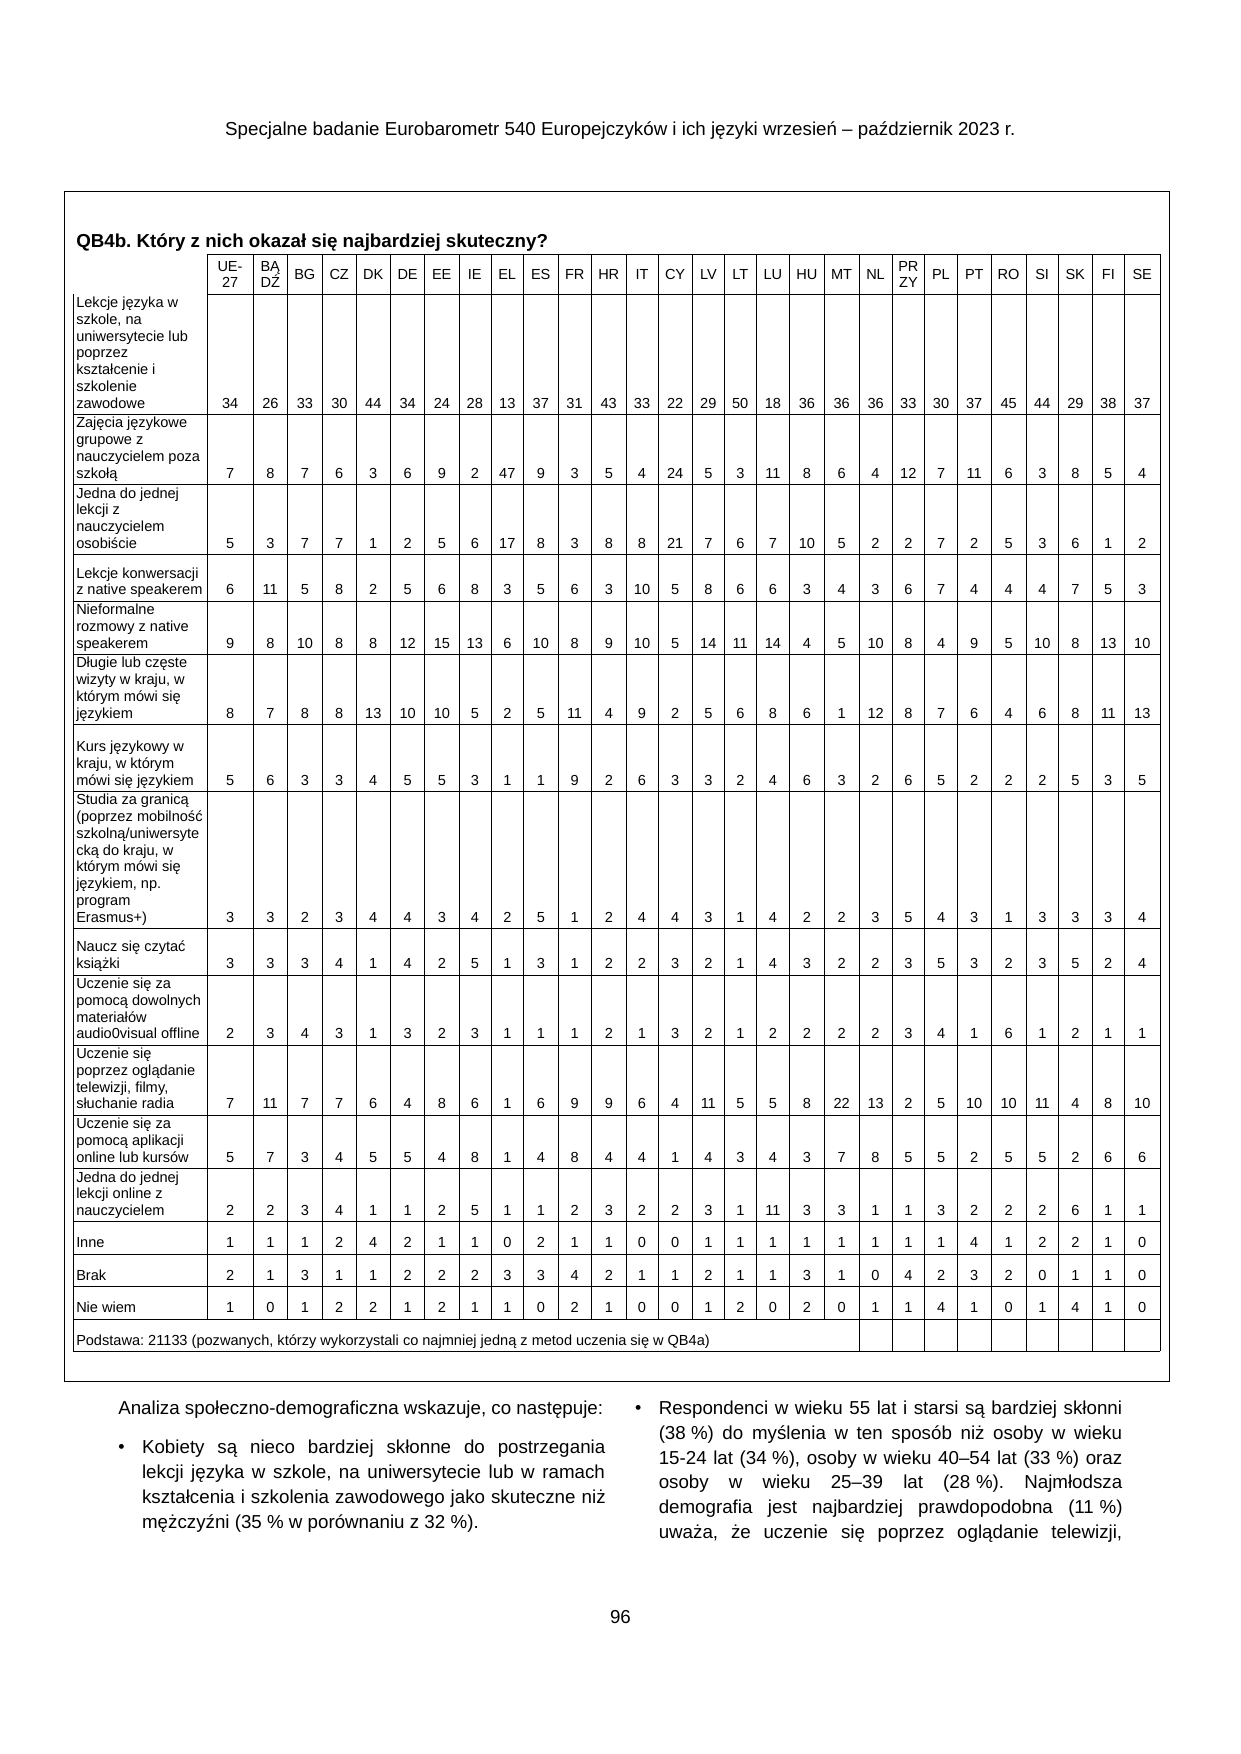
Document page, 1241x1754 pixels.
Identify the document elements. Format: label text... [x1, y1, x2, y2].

table_cell 8 [288, 655, 322, 724]
table_cell 37 [958, 295, 991, 414]
table_cell 3 [693, 1169, 724, 1221]
table_cell 4 [460, 792, 491, 928]
table_cell 2 [425, 976, 459, 1045]
table_cell LU [757, 255, 789, 294]
table_cell 3 [1027, 415, 1058, 484]
table_cell 7 [288, 485, 322, 554]
table_cell 0 [254, 1287, 287, 1319]
table_cell MT [825, 255, 859, 294]
table_cell 4 [391, 1046, 424, 1115]
table_cell 1 [1125, 1169, 1160, 1221]
table_cell 1 [559, 1222, 591, 1254]
table_cell 11 [757, 1169, 789, 1221]
table_cell 2 [460, 1255, 491, 1286]
table_cell 6 [627, 725, 658, 791]
table_cell 5 [992, 485, 1026, 554]
table_cell 10 [790, 485, 824, 554]
table_cell 3 [208, 792, 253, 928]
table_cell 4 [925, 792, 957, 928]
table_cell 1 [1093, 976, 1124, 1045]
table_cell 0 [757, 1287, 789, 1319]
table_cell Lekcje języka w szkole, na uniwersytecie lub poprzez kształcenie i szkolenie zawodowe [74, 294, 207, 414]
table_cell 2 [592, 976, 626, 1045]
table_cell 3 [958, 929, 991, 974]
table_cell 10 [1125, 602, 1160, 654]
table_cell 2 [208, 1255, 253, 1286]
table_cell EL [492, 255, 523, 294]
table_cell 5 [592, 415, 626, 484]
table_cell 3 [958, 792, 991, 928]
table_cell 2 [559, 1169, 591, 1221]
table_cell 10 [524, 602, 558, 654]
table_header [892, 222, 924, 254]
table_cell 34 [391, 295, 424, 414]
table_cell ES [524, 255, 558, 294]
table_cell 1 [524, 976, 558, 1045]
text Analiza społeczno-demograficzna wskazuje, co następuje: [118, 1382, 605, 1418]
table_cell 1 [1125, 976, 1160, 1045]
table_cell Naucz się czytać książki [74, 929, 207, 974]
table_cell 5 [725, 1046, 756, 1115]
table_cell 3 [288, 1255, 322, 1286]
table_cell 1 [357, 976, 390, 1045]
table_cell 1 [492, 725, 523, 791]
table_cell 9 [559, 1046, 591, 1115]
table_cell 3 [659, 929, 692, 974]
table_cell 1 [825, 1222, 859, 1254]
table_cell 28 [460, 295, 491, 414]
table_cell 8 [1059, 655, 1092, 724]
table_cell 8 [208, 655, 253, 724]
table_cell 3 [288, 725, 322, 791]
table_cell 1 [893, 1222, 924, 1254]
table_cell 15 [425, 602, 459, 654]
table_cell 1 [757, 1222, 789, 1254]
table_cell 4 [627, 792, 658, 928]
table_cell Uczenie się za pomocą dowolnych materiałów audio0visual offline [74, 976, 207, 1045]
table_cell 5 [208, 725, 253, 791]
table_cell 34 [208, 295, 253, 414]
table_cell 7 [1059, 555, 1092, 601]
table_cell PT [958, 255, 991, 294]
table_cell 6 [893, 725, 924, 791]
table_cell 4 [627, 1116, 658, 1168]
table_cell 5 [925, 725, 957, 791]
table_cell 1 [627, 976, 658, 1045]
table_cell 14 [757, 602, 789, 654]
table_cell 11 [693, 1046, 724, 1115]
table_cell 2 [757, 976, 789, 1045]
table_cell 1 [524, 725, 558, 791]
table_cell 3 [693, 725, 724, 791]
table_cell FR [559, 255, 591, 294]
table_cell 8 [323, 555, 356, 601]
table_cell EE [425, 255, 459, 294]
table_cell 1 [860, 1222, 892, 1254]
table_cell 6 [725, 485, 756, 554]
table_cell 5 [1059, 725, 1092, 791]
table_cell 1 [357, 1169, 390, 1221]
table_cell 4 [1125, 792, 1160, 928]
table_cell 1 [391, 1169, 424, 1221]
table_cell Kurs językowy w kraju, w którym mówi się językiem [74, 725, 207, 791]
table_cell 4 [1059, 1046, 1092, 1115]
table_cell Lekcje konwersacji z native speakerem [74, 555, 207, 601]
table_cell 4 [627, 415, 658, 484]
table_cell 4 [1125, 415, 1160, 484]
table_cell SE [1125, 255, 1160, 294]
table_cell 2 [592, 725, 626, 791]
table_cell 1 [860, 1287, 892, 1319]
table_cell 8 [693, 555, 724, 601]
table_cell 10 [425, 655, 459, 724]
table_cell 3 [524, 1255, 558, 1286]
table_cell 1 [288, 1222, 322, 1254]
table_cell 1 [757, 1255, 789, 1286]
table_cell 7 [254, 655, 287, 724]
table_cell 2 [357, 555, 390, 601]
table_cell 0 [627, 1222, 658, 1254]
table_cell 1 [492, 1287, 523, 1319]
table_cell 6 [1059, 485, 1092, 554]
table_cell 1 [925, 1222, 957, 1254]
table_cell 6 [725, 555, 756, 601]
table_cell 7 [825, 1116, 859, 1168]
table_cell HU [790, 255, 824, 294]
table_cell LT [725, 255, 756, 294]
table_cell 6 [323, 415, 356, 484]
table_cell 1 [208, 1222, 253, 1254]
table_cell 1 [1059, 1255, 1092, 1286]
table_cell Inne [74, 1222, 207, 1254]
table_cell 4 [757, 792, 789, 928]
table_cell 3 [790, 1116, 824, 1168]
table_cell 5 [391, 1116, 424, 1168]
table_cell 3 [725, 415, 756, 484]
table_cell 3 [1027, 792, 1058, 928]
table_cell 6 [1093, 1116, 1124, 1168]
table_cell 1 [1027, 976, 1058, 1045]
table_cell 2 [725, 1287, 756, 1319]
table_cell 1 [693, 1222, 724, 1254]
table_cell 33 [627, 295, 658, 414]
table_cell 1 [992, 1222, 1026, 1254]
table_cell 2 [992, 929, 1026, 974]
table_cell 3 [323, 792, 356, 928]
table_cell 7 [925, 485, 957, 554]
table_cell 4 [992, 555, 1026, 601]
table_cell 2 [460, 415, 491, 484]
table_cell 4 [1059, 1287, 1092, 1319]
table_cell 2 [992, 1255, 1026, 1286]
table_cell 3 [288, 929, 322, 974]
table_cell 3 [254, 792, 287, 928]
table_cell 47 [492, 415, 523, 484]
table_cell 43 [592, 295, 626, 414]
table_cell 3 [208, 929, 253, 974]
table_cell 1 [492, 976, 523, 1045]
table_cell 6 [992, 415, 1026, 484]
table_cell 0 [825, 1287, 859, 1319]
table_cell 7 [208, 415, 253, 484]
table_cell 8 [893, 655, 924, 724]
table_cell 5 [460, 655, 491, 724]
table_cell 1 [323, 1255, 356, 1286]
table_cell 2 [958, 485, 991, 554]
table_cell [860, 1320, 892, 1351]
table_cell 31 [559, 295, 591, 414]
table_cell 3 [492, 555, 523, 601]
table_cell 3 [790, 555, 824, 601]
table_cell [1059, 1320, 1092, 1351]
table_cell 8 [1059, 602, 1092, 654]
table_cell 2 [860, 976, 892, 1045]
table_cell 6 [627, 1046, 658, 1115]
table_cell 9 [559, 725, 591, 791]
table_cell 0 [659, 1287, 692, 1319]
table_cell 18 [757, 295, 789, 414]
table_cell 2 [1027, 1169, 1058, 1221]
table_cell 8 [1059, 415, 1092, 484]
table_cell 1 [825, 655, 859, 724]
table_cell 3 [288, 1116, 322, 1168]
table_cell 12 [893, 415, 924, 484]
table_cell 5 [460, 929, 491, 974]
table_cell 5 [693, 655, 724, 724]
table_cell 5 [208, 485, 253, 554]
table_header [1058, 222, 1092, 254]
table_cell 1 [559, 792, 591, 928]
table_cell 2 [693, 1255, 724, 1286]
table_cell 5 [1093, 415, 1124, 484]
table_cell 1 [725, 1222, 756, 1254]
table_cell 4 [288, 976, 322, 1045]
table_cell 2 [925, 1255, 957, 1286]
table_cell 4 [323, 929, 356, 974]
table_cell 2 [492, 792, 523, 928]
table_cell 30 [925, 295, 957, 414]
table_cell 4 [357, 792, 390, 928]
table_cell 1 [893, 1287, 924, 1319]
table_cell 1 [357, 929, 390, 974]
table_cell 5 [893, 1116, 924, 1168]
table_cell 1 [725, 1169, 756, 1221]
table_cell Długie lub częste wizyty w kraju, w którym mówi się językiem [74, 655, 207, 724]
table_cell 21 [659, 485, 692, 554]
table_cell 0 [992, 1287, 1026, 1319]
table_cell 2 [790, 1287, 824, 1319]
table_cell 4 [1125, 929, 1160, 974]
table_cell 2 [425, 929, 459, 974]
table_cell 1 [559, 976, 591, 1045]
table_cell 9 [592, 1046, 626, 1115]
table_cell 2 [425, 1169, 459, 1221]
table_cell 8 [357, 602, 390, 654]
table_cell 5 [391, 725, 424, 791]
table_cell 7 [254, 1116, 287, 1168]
table_cell 0 [860, 1255, 892, 1286]
table_cell 4 [357, 725, 390, 791]
table_cell 2 [958, 1169, 991, 1221]
table_cell 3 [254, 929, 287, 974]
table_cell 44 [1027, 295, 1058, 414]
table_cell 7 [925, 555, 957, 601]
table_cell RO [992, 255, 1026, 294]
table_cell 13 [860, 1046, 892, 1115]
table_cell 1 [790, 1222, 824, 1254]
table_cell 3 [1093, 725, 1124, 791]
table_header [957, 222, 991, 254]
table_cell 8 [627, 485, 658, 554]
table_cell [925, 1320, 957, 1351]
table_cell 3 [357, 415, 390, 484]
table_cell 8 [860, 1116, 892, 1168]
table_cell 5 [925, 929, 957, 974]
table_cell 3 [460, 976, 491, 1045]
table_cell Studia za granicą (poprzez mobilność szkolną/uniwersytecką do kraju, w którym mówi się językiem, np. program Erasmus+) [74, 792, 207, 928]
table_cell 6 [790, 725, 824, 791]
table_cell 8 [323, 655, 356, 724]
table_cell 3 [790, 929, 824, 974]
table_cell 3 [592, 555, 626, 601]
table_cell 5 [825, 485, 859, 554]
table_header [824, 222, 859, 254]
table_cell 0 [1125, 1287, 1160, 1319]
table_cell 0 [1125, 1255, 1160, 1286]
table_cell 50 [725, 295, 756, 414]
table_cell Uczenie się poprzez oglądanie telewizji, filmy, słuchanie radia [74, 1046, 207, 1115]
table_cell 6 [254, 725, 287, 791]
table_cell [958, 1320, 991, 1351]
table_cell 4 [425, 1116, 459, 1168]
table_cell 1 [860, 1169, 892, 1221]
table_cell 2 [391, 1222, 424, 1254]
table_cell 8 [460, 555, 491, 601]
table_cell 2 [958, 725, 991, 791]
table_cell 2 [559, 1287, 591, 1319]
table_cell 7 [757, 485, 789, 554]
table_cell 3 [425, 792, 459, 928]
table_cell IE [460, 255, 491, 294]
table_cell FI [1093, 255, 1124, 294]
table_cell 5 [425, 725, 459, 791]
table_cell 2 [659, 655, 692, 724]
table_cell 29 [1059, 295, 1092, 414]
table_cell Uczenie się za pomocą aplikacji online lub kursów [74, 1116, 207, 1168]
table_cell 10 [627, 555, 658, 601]
table_header QB4b. Który z nich okazał się najbardziej skuteczny? [73, 222, 724, 254]
table_cell 11 [757, 415, 789, 484]
table_cell 5 [1059, 929, 1092, 974]
table_header [789, 222, 824, 254]
table_cell 7 [288, 1046, 322, 1115]
table_cell 22 [825, 1046, 859, 1115]
table_cell 4 [693, 1116, 724, 1168]
table_cell 8 [254, 602, 287, 654]
table_cell 1 [893, 1169, 924, 1221]
table_cell 6 [460, 1046, 491, 1115]
table_cell 7 [208, 1046, 253, 1115]
list Kobiety są nieco bardziej skłonne do postrzegania lekcji języka w szkole, na uniwersytecie lub w ramach kształcenia i szkolenia zawodowego jako skuteczne niż mężczyźni (35 % w porównaniu z 32 %). [118, 1436, 605, 1532]
table_cell 30 [323, 295, 356, 414]
text [118, 177, 605, 191]
table_cell 2 [825, 792, 859, 928]
table_cell CY [659, 255, 692, 294]
table_cell 36 [790, 295, 824, 414]
table_cell 8 [559, 602, 591, 654]
table_cell 0 [492, 1222, 523, 1254]
table_cell 1 [559, 929, 591, 974]
table_cell 2 [288, 792, 322, 928]
table_cell 10 [1027, 602, 1058, 654]
table_cell 5 [693, 415, 724, 484]
table_cell 12 [391, 602, 424, 654]
table_cell 38 [1093, 295, 1124, 414]
table_cell 1 [357, 485, 390, 554]
table_cell 0 [627, 1287, 658, 1319]
table_cell 3 [958, 1255, 991, 1286]
table_cell 13 [357, 655, 390, 724]
table_cell 6 [790, 655, 824, 724]
table_cell 1 [288, 1287, 322, 1319]
table_cell 1 [492, 1046, 523, 1115]
table_cell 2 [893, 485, 924, 554]
table_cell 8 [524, 485, 558, 554]
table_cell HR [592, 255, 626, 294]
table_cell 11 [254, 555, 287, 601]
table_cell 5 [1027, 1116, 1058, 1168]
table_cell 2 [893, 1046, 924, 1115]
table_cell 9 [425, 415, 459, 484]
table_cell 2 [693, 929, 724, 974]
table_cell 2 [860, 725, 892, 791]
table_cell 4 [323, 1169, 356, 1221]
table_cell 2 [208, 1169, 253, 1221]
table_cell 10 [288, 602, 322, 654]
table_cell 1 [492, 1169, 523, 1221]
table_cell 4 [659, 792, 692, 928]
table_cell 9 [524, 415, 558, 484]
table_cell 2 [492, 655, 523, 724]
table_cell 3 [254, 976, 287, 1045]
table_cell 3 [893, 976, 924, 1045]
table_cell 6 [958, 655, 991, 724]
table_cell 0 [1027, 1255, 1058, 1286]
table_cell 4 [958, 1222, 991, 1254]
table_cell 3 [492, 1255, 523, 1286]
table_cell DK [357, 255, 390, 294]
table_cell 44 [357, 295, 390, 414]
table_cell 3 [559, 415, 591, 484]
table_cell 11 [559, 655, 591, 724]
table_cell 1 [958, 976, 991, 1045]
table_cell BG [288, 255, 322, 294]
table_cell 10 [627, 602, 658, 654]
table_cell 6 [1125, 1116, 1160, 1168]
table_cell 3 [391, 976, 424, 1045]
table_cell 13 [1093, 602, 1124, 654]
table_cell 8 [592, 485, 626, 554]
table_cell 5 [992, 602, 1026, 654]
table_cell 10 [391, 655, 424, 724]
table_cell 6 [357, 1046, 390, 1115]
table_cell 3 [790, 1169, 824, 1221]
table_cell 4 [592, 1116, 626, 1168]
table_cell NL [860, 255, 892, 294]
table_cell 7 [925, 655, 957, 724]
table_cell 36 [860, 295, 892, 414]
table_cell 45 [992, 295, 1026, 414]
table_cell 24 [659, 415, 692, 484]
table_cell 1 [1027, 1287, 1058, 1319]
table_cell 7 [288, 415, 322, 484]
table_cell 1 [254, 1255, 287, 1286]
table_cell IT [627, 255, 658, 294]
table_cell 2 [860, 929, 892, 974]
table_cell 1 [357, 1255, 390, 1286]
table_cell [893, 1320, 924, 1351]
table_cell Brak [74, 1255, 207, 1286]
table_cell 22 [659, 295, 692, 414]
table_cell 6 [1059, 1169, 1092, 1221]
table_cell Jedna do jednej lekcji online z nauczycielem [74, 1169, 207, 1221]
list Respondenci w wieku 55 lat i starsi są bardziej skłonni (38 %) do myślenia w ten sposób niż osoby w wieku 15-24 lat (34 %), osoby w wieku 40–54 lat (33 %) oraz osoby w wieku 25–39 lat (28 %). Najmłodsza demografia jest najbardziej prawdopodobna (11 %) uważa, że ​​uczenie się poprzez oglądanie telewizji, [635, 1382, 1122, 1542]
table_cell 5 [208, 1116, 253, 1168]
table_cell [1125, 1320, 1160, 1351]
table_cell 10 [1125, 1046, 1160, 1115]
table_cell 17 [492, 485, 523, 554]
table_cell 7 [925, 415, 957, 484]
table_cell 2 [725, 725, 756, 791]
table_cell 2 [1027, 1222, 1058, 1254]
table_cell 5 [391, 555, 424, 601]
table_cell 29 [693, 295, 724, 414]
table_cell 4 [757, 725, 789, 791]
table_cell 1 [592, 1287, 626, 1319]
table_cell 2 [592, 792, 626, 928]
table_cell 3 [693, 792, 724, 928]
table_cell 4 [357, 1222, 390, 1254]
table_cell 4 [925, 1287, 957, 1319]
table_cell 4 [391, 929, 424, 974]
table_cell PRZY [893, 255, 924, 294]
table_cell UE-27 [208, 255, 253, 294]
table_cell 2 [1093, 929, 1124, 974]
table_cell 2 [992, 1169, 1026, 1221]
table_cell SK [1059, 255, 1092, 294]
table_header [924, 222, 957, 254]
table_cell 4 [757, 929, 789, 974]
table_cell 5 [659, 555, 692, 601]
table_cell 33 [893, 295, 924, 414]
table_cell 2 [1125, 485, 1160, 554]
table_cell 0 [1125, 1222, 1160, 1254]
table_cell 9 [208, 602, 253, 654]
table_cell 3 [460, 725, 491, 791]
table_cell Nie wiem [74, 1287, 207, 1319]
table_cell 1 [1093, 1222, 1124, 1254]
table_cell [1093, 1320, 1124, 1351]
table_cell 4 [391, 792, 424, 928]
table_cell 1 [1093, 1255, 1124, 1286]
table_cell 2 [1059, 976, 1092, 1045]
text [65, 192, 1169, 1381]
table_cell 1 [492, 929, 523, 974]
table_cell 6 [825, 415, 859, 484]
table_cell 3 [860, 792, 892, 928]
table_cell LV [693, 255, 724, 294]
table_cell PL [925, 255, 957, 294]
table_cell 8 [1093, 1046, 1124, 1115]
table_cell 3 [860, 555, 892, 601]
table_header [1124, 222, 1160, 254]
table_cell 1 [592, 1222, 626, 1254]
table_cell 8 [893, 602, 924, 654]
table_header [859, 222, 892, 254]
table_cell 13 [460, 602, 491, 654]
table_cell 3 [524, 929, 558, 974]
table_cell 6 [524, 1046, 558, 1115]
table_cell 2 [790, 976, 824, 1045]
table_cell 5 [992, 1116, 1026, 1168]
table_cell 4 [925, 976, 957, 1045]
table_cell 2 [391, 485, 424, 554]
table_cell 1 [992, 792, 1026, 928]
table_cell 3 [1093, 792, 1124, 928]
table_cell Jedna do jednej lekcji z nauczycielem osobiście [74, 485, 207, 554]
table_header [1026, 222, 1058, 254]
table_cell 4 [992, 655, 1026, 724]
table_cell 10 [860, 602, 892, 654]
table_cell 6 [1027, 655, 1058, 724]
table_cell 8 [790, 415, 824, 484]
table_cell 13 [492, 295, 523, 414]
table_cell 33 [288, 295, 322, 414]
table_cell Zajęcia językowe grupowe z nauczycielem poza szkołą [74, 415, 207, 484]
table_cell 3 [659, 725, 692, 791]
table_cell 2 [524, 1222, 558, 1254]
table_cell 26 [254, 295, 287, 414]
table_cell 4 [524, 1116, 558, 1168]
table_cell 5 [524, 655, 558, 724]
table_cell 1 [425, 1222, 459, 1254]
table_cell 8 [460, 1116, 491, 1168]
table_cell 1 [208, 1287, 253, 1319]
table_cell 6 [208, 555, 253, 601]
table_cell 8 [559, 1116, 591, 1168]
table_cell 3 [825, 1169, 859, 1221]
table_cell 1 [254, 1222, 287, 1254]
table_cell 3 [559, 485, 591, 554]
table_cell 2 [391, 1255, 424, 1286]
table_cell 3 [1125, 555, 1160, 601]
table_cell 3 [659, 976, 692, 1045]
table_cell BĄDŹ [254, 255, 287, 294]
table_cell 3 [825, 725, 859, 791]
table_cell 5 [425, 485, 459, 554]
table_cell 1 [725, 929, 756, 974]
table_cell 3 [725, 1116, 756, 1168]
table_cell 4 [559, 1255, 591, 1286]
table_cell 4 [592, 655, 626, 724]
table_cell 4 [958, 555, 991, 601]
table_cell 1 [725, 976, 756, 1045]
table_cell 1 [659, 1255, 692, 1286]
table_cell 5 [825, 602, 859, 654]
table_cell 6 [893, 555, 924, 601]
table_cell 3 [323, 976, 356, 1045]
table_cell 8 [254, 415, 287, 484]
table_cell 8 [425, 1046, 459, 1115]
table_cell DE [391, 255, 424, 294]
table_cell Podstawa: 21133 (pozwanych, którzy wykorzystali co najmniej jedną z metod uczenia się w QB4a) [74, 1320, 859, 1351]
table_cell 2 [860, 485, 892, 554]
table_cell 37 [1125, 295, 1160, 414]
table_cell 5 [757, 1046, 789, 1115]
table_cell 2 [323, 1287, 356, 1319]
table_cell 5 [1125, 725, 1160, 791]
table_header [756, 222, 789, 254]
table_cell 4 [893, 1255, 924, 1286]
table_cell 8 [790, 1046, 824, 1115]
table_cell 9 [627, 655, 658, 724]
table_cell 1 [492, 1116, 523, 1168]
table_cell 1 [524, 1169, 558, 1221]
table_cell 2 [323, 1222, 356, 1254]
table_cell 2 [790, 792, 824, 928]
table_cell 5 [659, 602, 692, 654]
table_cell 4 [659, 1046, 692, 1115]
table_cell 7 [323, 1046, 356, 1115]
table_cell 2 [825, 976, 859, 1045]
table_cell 1 [725, 1255, 756, 1286]
table_cell 6 [992, 976, 1026, 1045]
table_cell 3 [1027, 485, 1058, 554]
table_cell 11 [725, 602, 756, 654]
table_cell 2 [208, 976, 253, 1045]
table_cell 10 [958, 1046, 991, 1115]
table_cell 3 [1059, 792, 1092, 928]
table_cell 6 [725, 655, 756, 724]
table_cell 6 [460, 485, 491, 554]
table_cell 2 [693, 976, 724, 1045]
table_cell 5 [925, 1116, 957, 1168]
table_cell 8 [323, 602, 356, 654]
table_cell 2 [425, 1255, 459, 1286]
table_cell 4 [790, 602, 824, 654]
table_cell 1 [460, 1222, 491, 1254]
table_cell 7 [693, 485, 724, 554]
table_cell 6 [559, 555, 591, 601]
table_cell 2 [627, 929, 658, 974]
table_cell 4 [925, 602, 957, 654]
table_cell 10 [992, 1046, 1026, 1115]
table_cell 9 [592, 602, 626, 654]
table_cell 1 [1093, 485, 1124, 554]
table_cell 12 [860, 655, 892, 724]
table_cell [1027, 1320, 1058, 1351]
table_cell [73, 254, 207, 294]
table_cell CZ [323, 255, 356, 294]
table_cell 2 [592, 1255, 626, 1286]
table_cell 11 [1027, 1046, 1058, 1115]
table_cell [992, 1320, 1026, 1351]
table_cell 5 [524, 792, 558, 928]
table_header [724, 222, 756, 254]
table_cell 2 [592, 929, 626, 974]
table_cell 5 [925, 1046, 957, 1115]
table_cell 11 [1093, 655, 1124, 724]
table_cell 1 [460, 1287, 491, 1319]
table_cell 1 [693, 1287, 724, 1319]
table_cell 3 [254, 485, 287, 554]
table_cell 8 [757, 655, 789, 724]
table_cell 5 [460, 1169, 491, 1221]
table_cell 36 [825, 295, 859, 414]
table_cell 0 [659, 1222, 692, 1254]
table_cell 4 [323, 1116, 356, 1168]
table_cell 1 [659, 1116, 692, 1168]
table_cell 5 [524, 555, 558, 601]
table_cell 1 [391, 1287, 424, 1319]
table_cell 5 [1093, 555, 1124, 601]
table_cell 3 [925, 1169, 957, 1221]
table_cell 4 [1027, 555, 1058, 601]
table_cell 9 [958, 602, 991, 654]
table_cell 37 [524, 295, 558, 414]
table_cell 1 [1093, 1169, 1124, 1221]
table_cell 11 [254, 1046, 287, 1115]
table_cell 3 [592, 1169, 626, 1221]
table_cell 2 [958, 1116, 991, 1168]
table_cell 6 [425, 555, 459, 601]
table_cell 2 [825, 929, 859, 974]
table_cell 2 [357, 1287, 390, 1319]
table_cell 0 [524, 1287, 558, 1319]
table_cell 14 [693, 602, 724, 654]
table_cell 3 [790, 1255, 824, 1286]
table_cell 1 [725, 792, 756, 928]
table_header [991, 222, 1026, 254]
table_cell 2 [254, 1169, 287, 1221]
table_cell 4 [860, 415, 892, 484]
table_cell 5 [357, 1116, 390, 1168]
table_cell 5 [893, 792, 924, 928]
table_cell 6 [492, 602, 523, 654]
table_cell 11 [958, 415, 991, 484]
table_cell 4 [757, 1116, 789, 1168]
table_cell 3 [893, 929, 924, 974]
table_cell 4 [825, 555, 859, 601]
table_cell 3 [1027, 929, 1058, 974]
table_cell 1 [825, 1255, 859, 1286]
table_cell 5 [288, 555, 322, 601]
table_cell 2 [627, 1169, 658, 1221]
table_cell 2 [425, 1287, 459, 1319]
table_cell 13 [1125, 655, 1160, 724]
table_cell 6 [391, 415, 424, 484]
table_cell 2 [992, 725, 1026, 791]
table_cell 1 [1093, 1287, 1124, 1319]
table_cell Nieformalne rozmowy z native speakerem [74, 602, 207, 654]
table_cell 3 [323, 725, 356, 791]
table_cell 2 [1059, 1222, 1092, 1254]
table_cell 24 [425, 295, 459, 414]
table_cell 6 [757, 555, 789, 601]
table_cell 7 [323, 485, 356, 554]
table_cell 2 [1027, 725, 1058, 791]
table_cell 3 [288, 1169, 322, 1221]
table_cell 1 [958, 1287, 991, 1319]
table_cell 1 [627, 1255, 658, 1286]
table_cell SI [1027, 255, 1058, 294]
table_header [1092, 222, 1124, 254]
table_cell 2 [1059, 1116, 1092, 1168]
table_cell 2 [659, 1169, 692, 1221]
